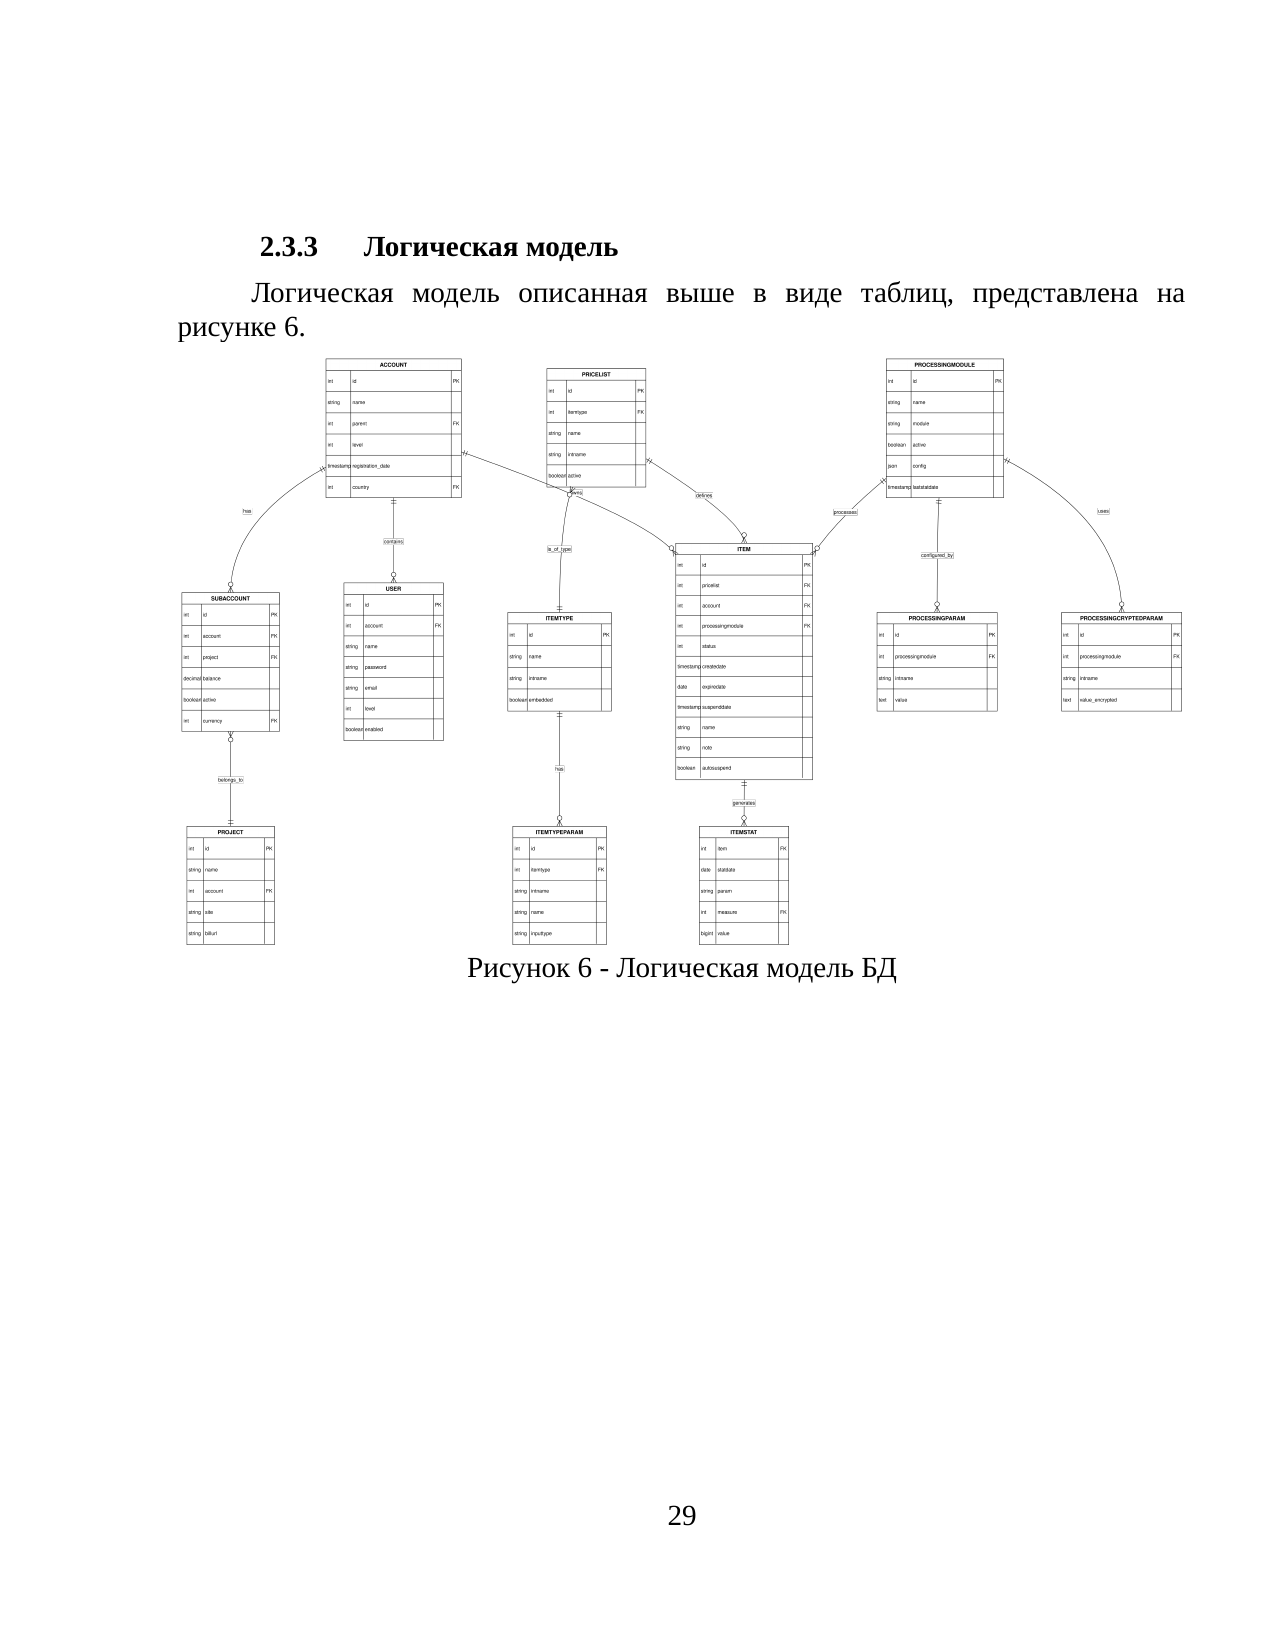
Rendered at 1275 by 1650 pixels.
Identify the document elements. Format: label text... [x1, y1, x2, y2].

subtitle Логическая модель [252, 229, 1186, 263]
text Рисунок 6 - Логическая модель БД [162, 950, 1201, 983]
text Логическая модель описанная выше в виде таблиц, представлена на рисунке 6. [177, 275, 1186, 342]
picture [177, 355, 1187, 950]
